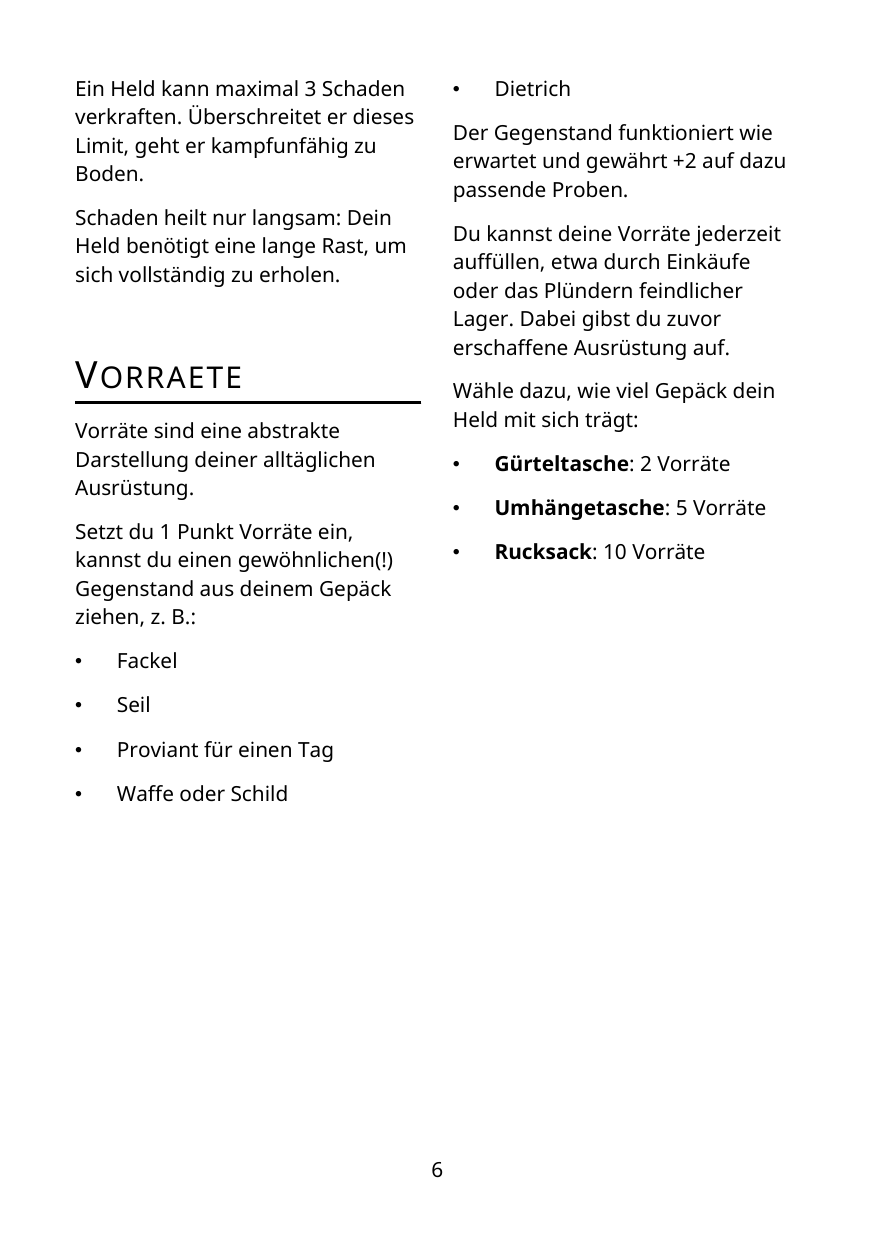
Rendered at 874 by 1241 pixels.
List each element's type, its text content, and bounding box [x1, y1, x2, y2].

text Du kannst deine Vorräte jederzeit auffüllen, etwa durch Einkäufe oder das Plündern feindlicher Lager. Dabei gibst du zuvor erschaffene Ausrüstung auf. [453, 219, 799, 361]
text Schaden heilt nur langsam: Dein Held benötigt eine lange Rast, um sich vollständig zu erholen. [75, 203, 421, 288]
list Seil [75, 691, 421, 719]
text Setzt du 1 Punkt Vorräte ein, kannst du einen gewöhnlichen(!) Gegenstand aus deinem Gepäck ziehen, z. B.: [75, 517, 421, 631]
text Der Gegenstand funktioniert wie erwartet und gewährt +2 auf dazu passende Proben. [453, 118, 799, 203]
text Vorräte sind eine abstrakte Darstellung deiner alltäglichen Ausrüstung. [75, 416, 421, 502]
list Dietrich [453, 74, 799, 102]
text Ein Held kann maximal 3 Schaden verkraften. Überschreitet er dieses Limit, geht er kampfunfähig zu Boden. [75, 74, 421, 188]
text Wähle dazu, wie viel Gepäck dein Held mit sich trägt: [453, 377, 799, 433]
list Fackel [75, 647, 421, 675]
list Umhängetasche: 5 Vorräte [453, 493, 799, 522]
list Gürteltasche: 2 Vorräte [453, 449, 799, 478]
subtitle Vorraete [75, 348, 421, 401]
list Waffe oder Schild [75, 779, 421, 807]
list Rucksack: 10 Vorräte [453, 537, 799, 566]
list Proviant für einen Tag [75, 735, 421, 763]
